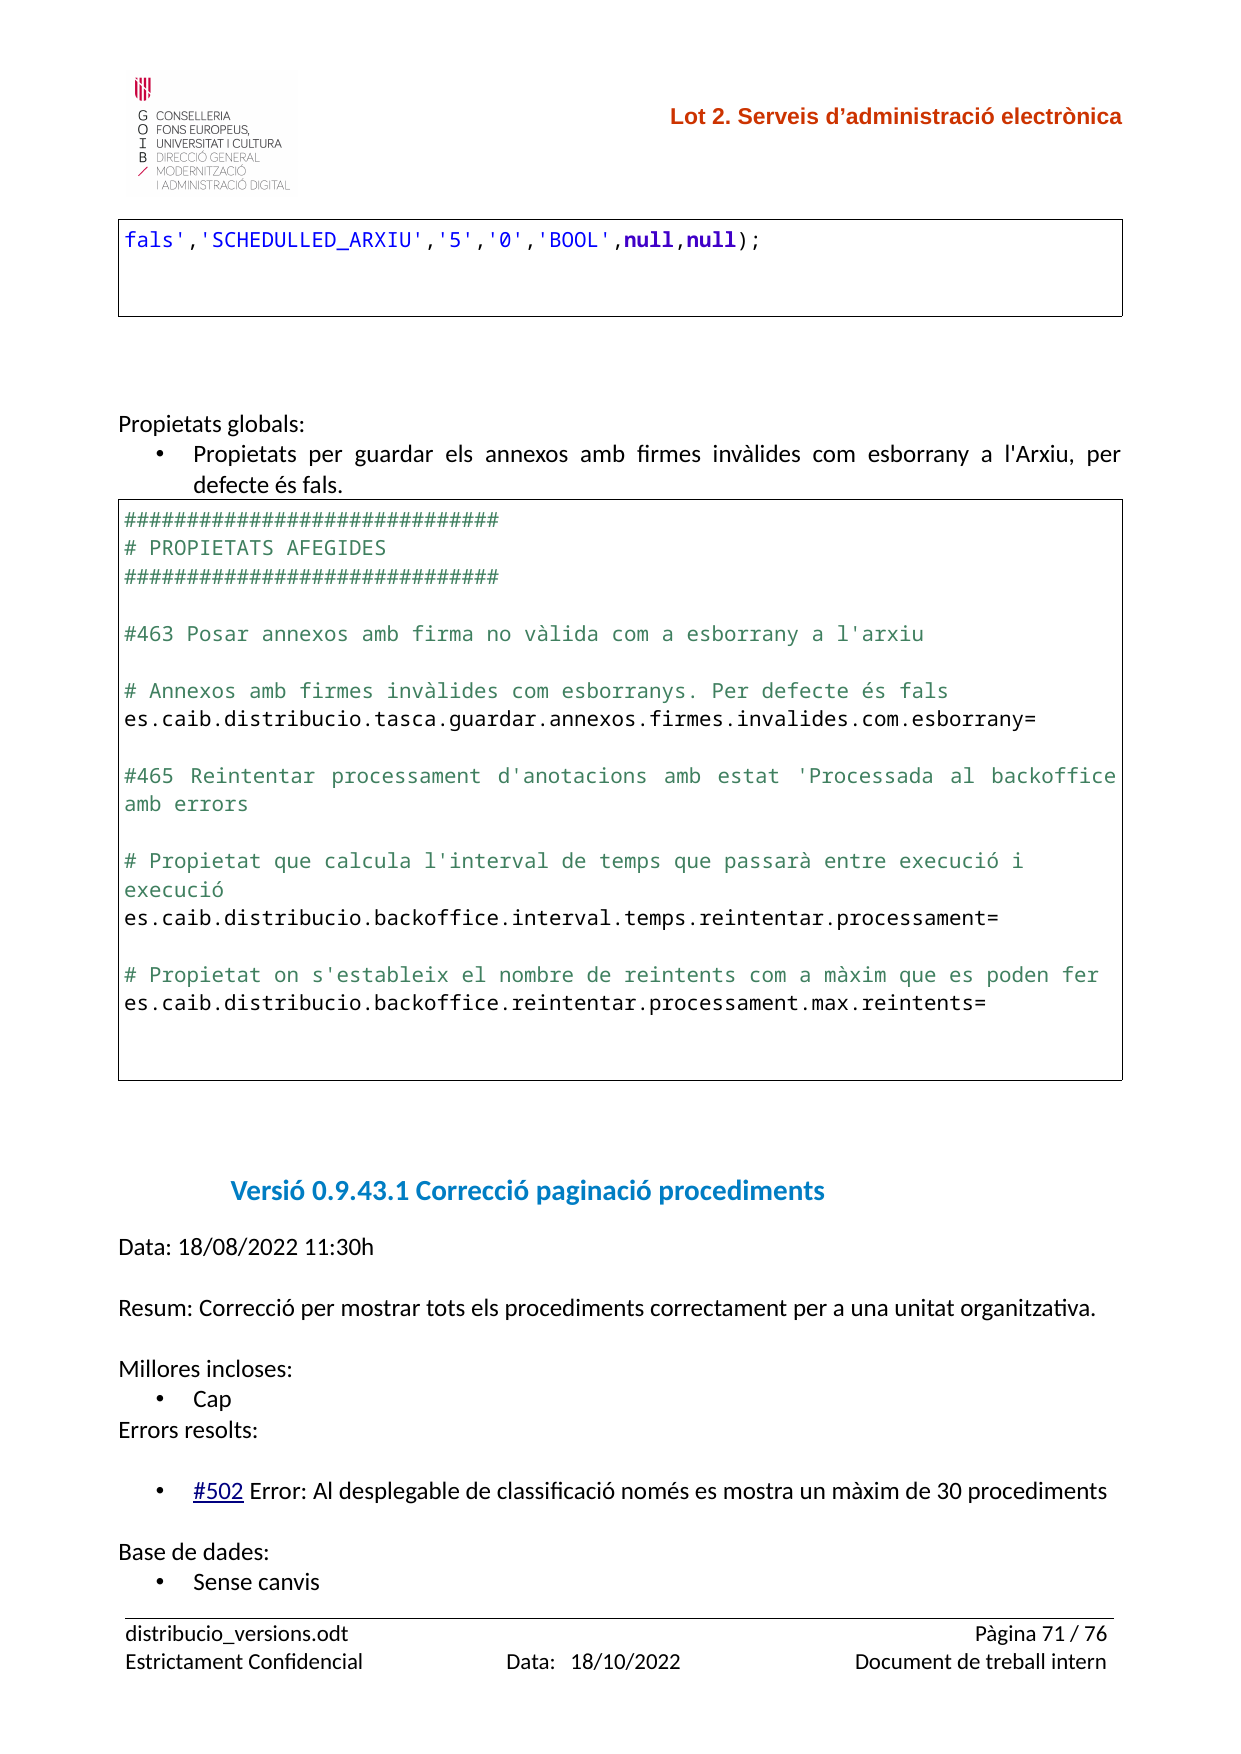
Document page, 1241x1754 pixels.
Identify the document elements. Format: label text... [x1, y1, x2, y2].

list Cap [156, 1383, 1122, 1414]
text Errors resolts: [118, 1414, 1122, 1444]
text Data: 18/08/2022 11:30h [118, 1231, 1122, 1261]
text Millores incloses: [118, 1353, 1122, 1383]
table_header ############################## # PROPIETATS AFEGIDES ############################## #463 Posar annexos amb firma no vàlida com a esborrany a l'arxiu # Annexos amb firmes invàlides com esborranys. Per defecte és fals es.caib.distribucio.tasca.guardar.annexos.firmes.invalides.com.esborrany= #465 Reintentar processament d'anotacions amb estat 'Processada al backoffice amb errors # Propietat que calcula l'interval de temps que passarà entre execució i execució es.caib.distribucio.backoffice.interval.temps.reintentar.processament= # Propietat on s'estableix el nombre de reintents com a màxim que es poden fer es.caib.distribucio.backoffice.reintentar.processament.max.reintents= [119, 500, 1122, 1079]
subtitle Versió 0.9.43.1 Correcció paginació procediments [153, 1172, 1122, 1207]
list Propietats per guardar els annexos amb firmes invàlides com esborrany a l'Arxiu, per defecte és fals. [156, 438, 1122, 499]
list Sense canvis [156, 1567, 1122, 1597]
table_header fals','SCHEDULLED_ARXIU','5','0','BOOL',null,null); [119, 220, 1122, 316]
picture [126, 70, 299, 197]
text Propietats globals: [118, 408, 1122, 438]
list #502 Error: Al desplegable de classificació només es mostra un màxim de 30 procediments [156, 1475, 1122, 1506]
text Base de dades: [118, 1536, 1122, 1567]
text Resum: Correcció per mostrar tots els procediments correctament per a una unitat organitzativa. [118, 1292, 1122, 1322]
